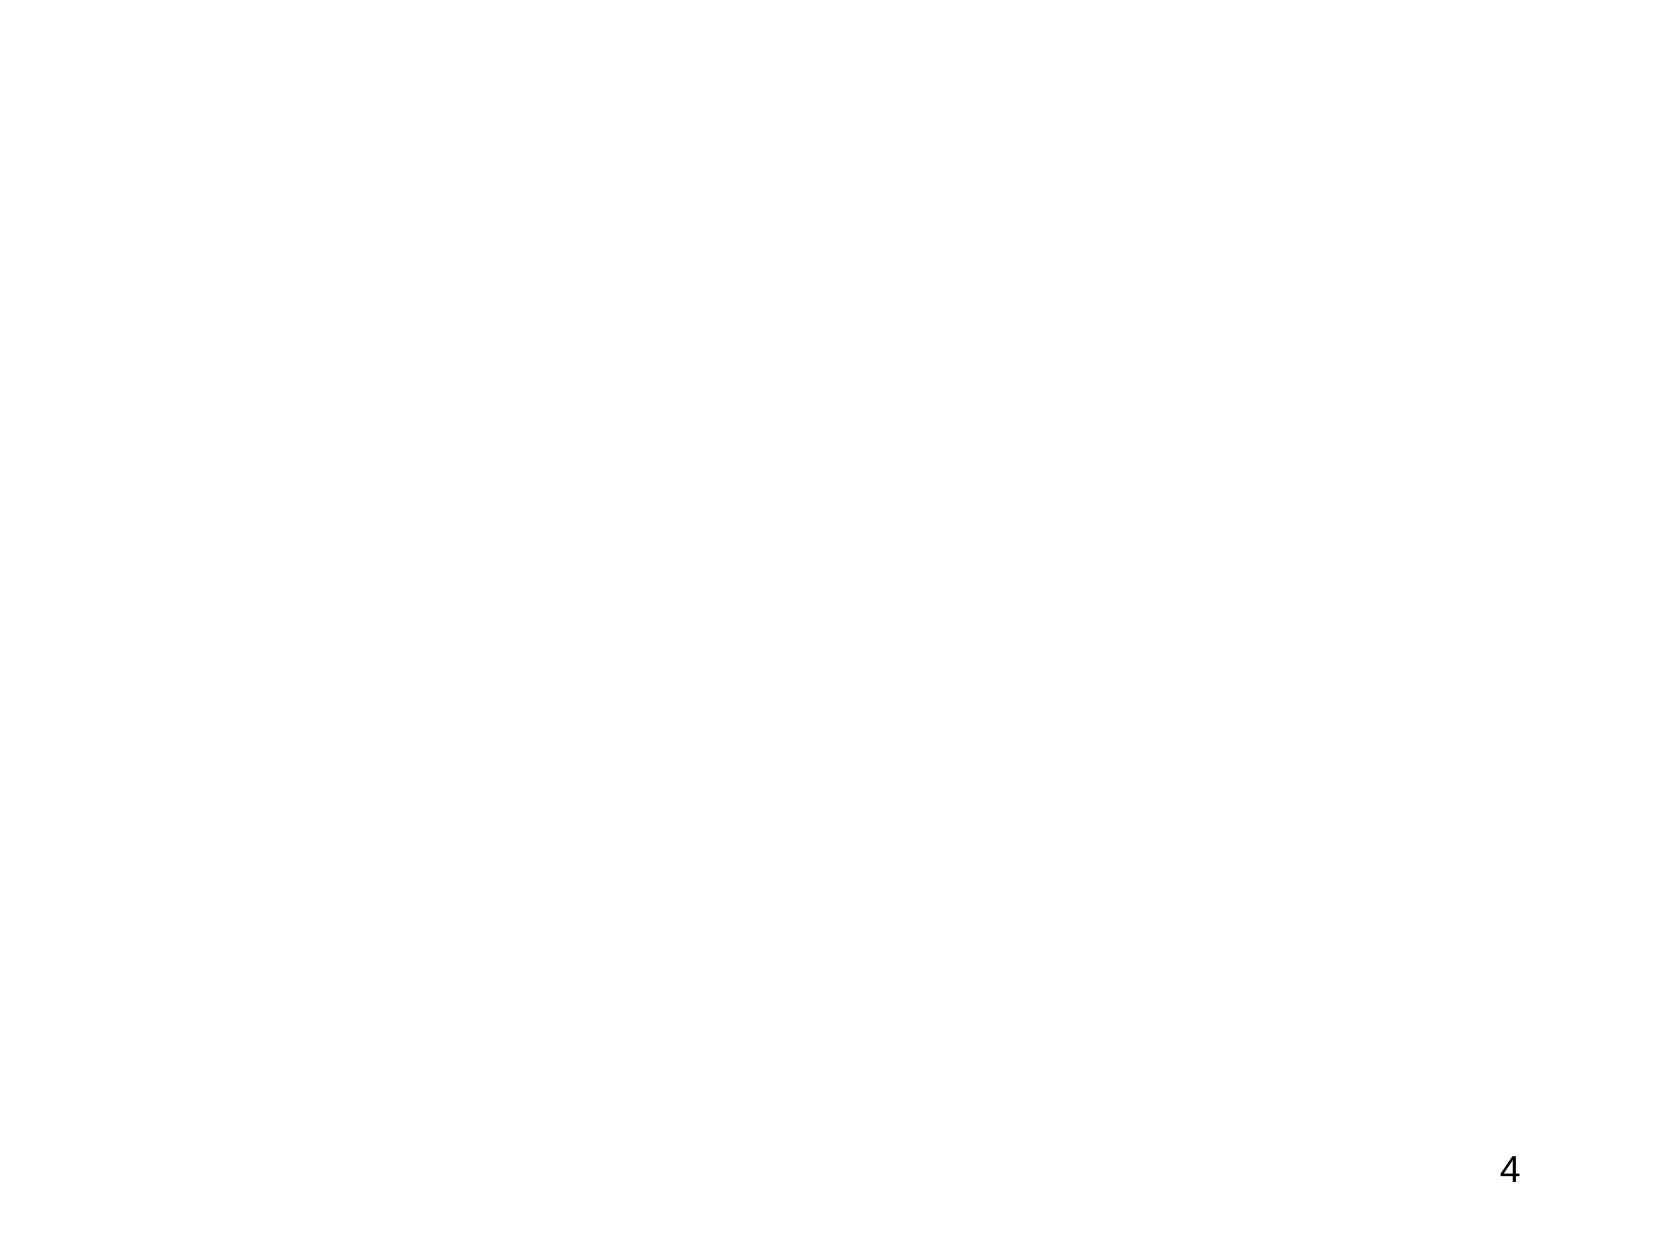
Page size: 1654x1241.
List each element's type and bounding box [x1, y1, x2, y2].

text_box [1484, 1140, 1654, 1211]
